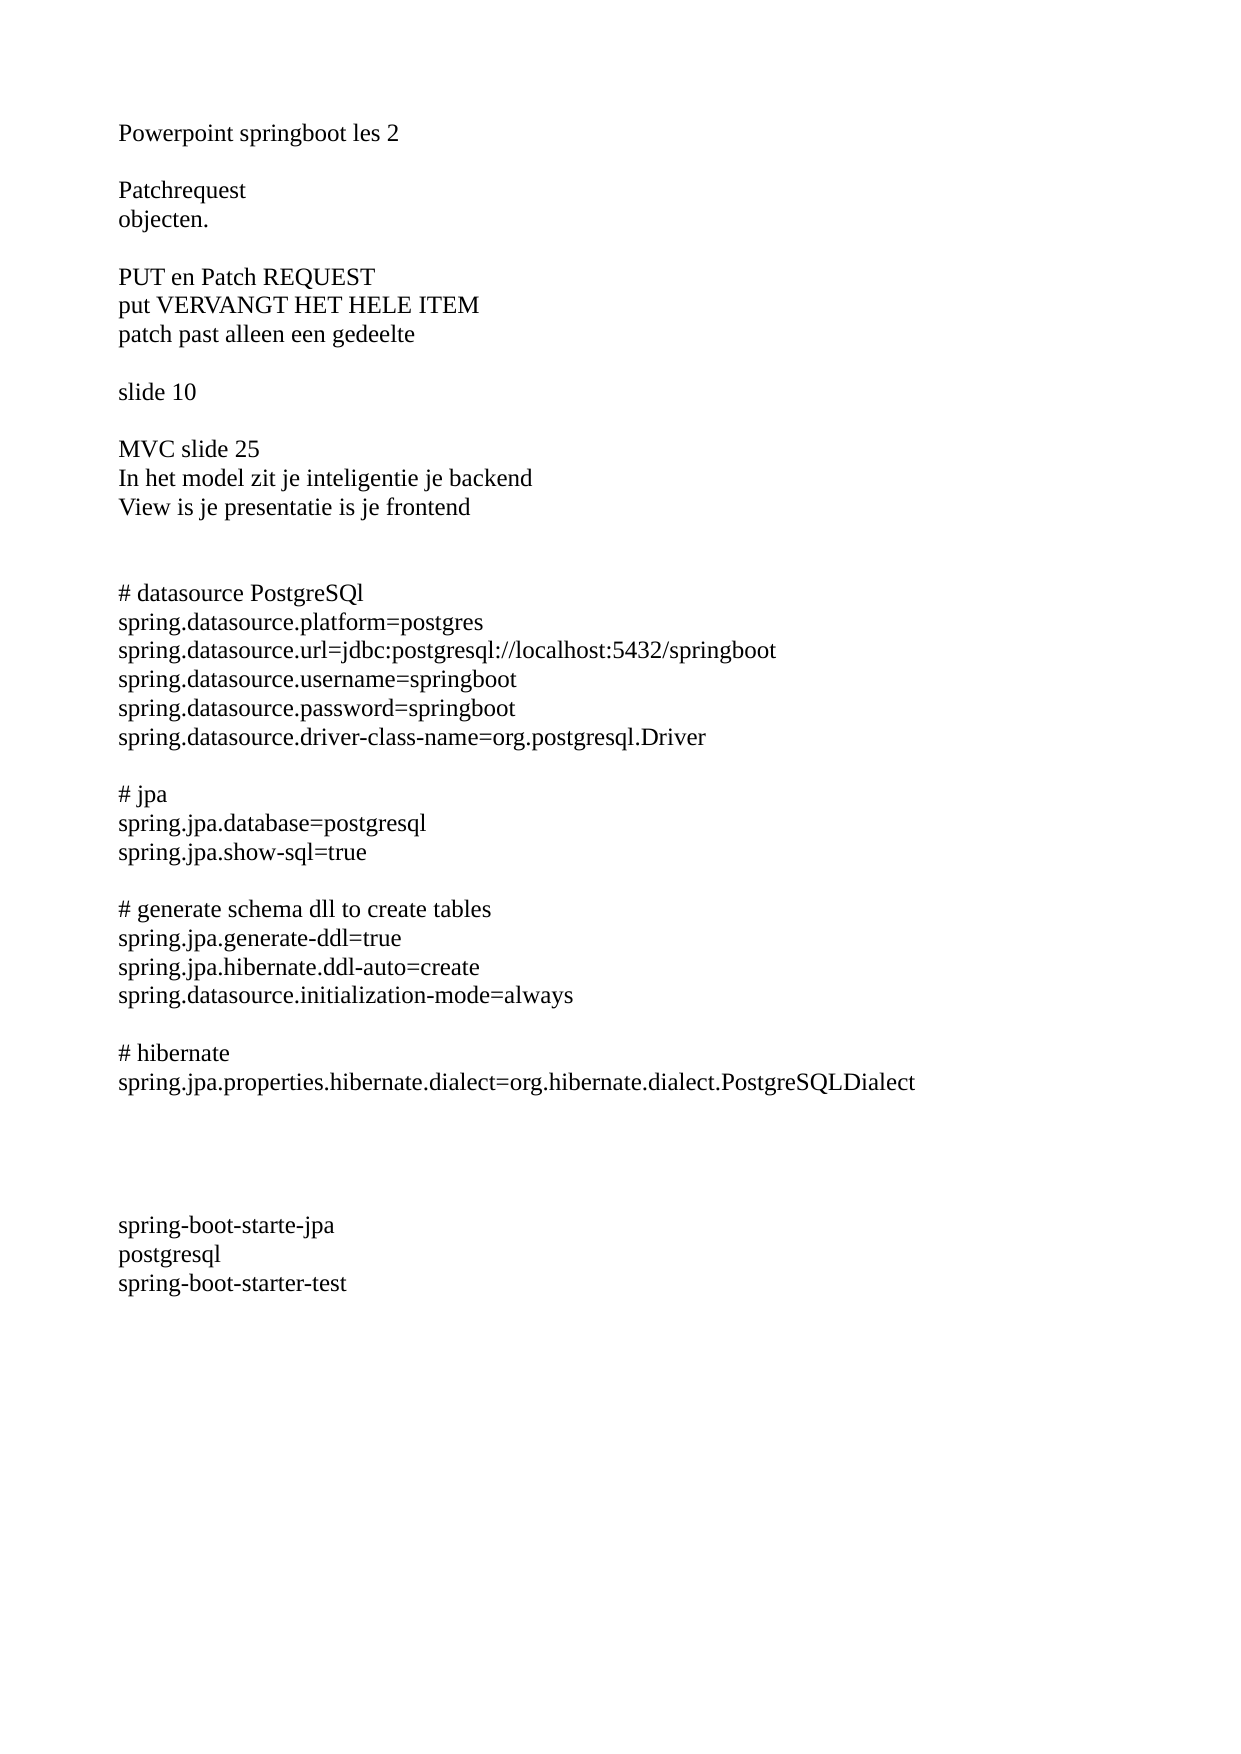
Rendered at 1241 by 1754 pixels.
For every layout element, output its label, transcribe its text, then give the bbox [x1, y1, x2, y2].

text slide 10 [118, 377, 1122, 406]
text put VERVANGT HET HELE ITEM [118, 291, 1122, 319]
text spring-boot-starte-jpa [118, 1211, 1122, 1239]
text Patchrequest [118, 176, 1122, 204]
text In het model zit je inteligentie je backend [118, 463, 1122, 492]
text spring.jpa.generate-ddl=true [118, 923, 1122, 952]
text spring-boot-starter-test [118, 1268, 1122, 1297]
text Powerpoint springboot les 2 [118, 118, 1122, 147]
text spring.jpa.properties.hibernate.dialect=org.hibernate.dialect.PostgreSQLDialect [118, 1067, 1122, 1096]
text # datasource PostgreSQl [118, 578, 1122, 607]
text spring.datasource.url=jdbc:postgresql://localhost:5432/springboot [118, 636, 1122, 664]
text MVC slide 25 [118, 434, 1122, 463]
text View is je presentatie is je frontend [118, 492, 1122, 521]
text spring.datasource.platform=postgres [118, 607, 1122, 636]
text spring.datasource.password=springboot [118, 693, 1122, 722]
text # jpa [118, 779, 1122, 808]
text spring.jpa.database=postgresql [118, 808, 1122, 837]
text # hibernate [118, 1038, 1122, 1067]
text postgresql [118, 1239, 1122, 1268]
text patch past alleen een gedeelte [118, 319, 1122, 348]
text spring.datasource.driver-class-name=org.postgresql.Driver [118, 722, 1122, 751]
text PUT en Patch REQUEST [118, 262, 1122, 291]
text # generate schema dll to create tables [118, 894, 1122, 923]
text spring.datasource.initialization-mode=always [118, 981, 1122, 1009]
text spring.datasource.username=springboot [118, 664, 1122, 693]
text spring.jpa.show-sql=true [118, 837, 1122, 866]
text spring.jpa.hibernate.ddl-auto=create [118, 952, 1122, 981]
text objecten. [118, 204, 1122, 233]
